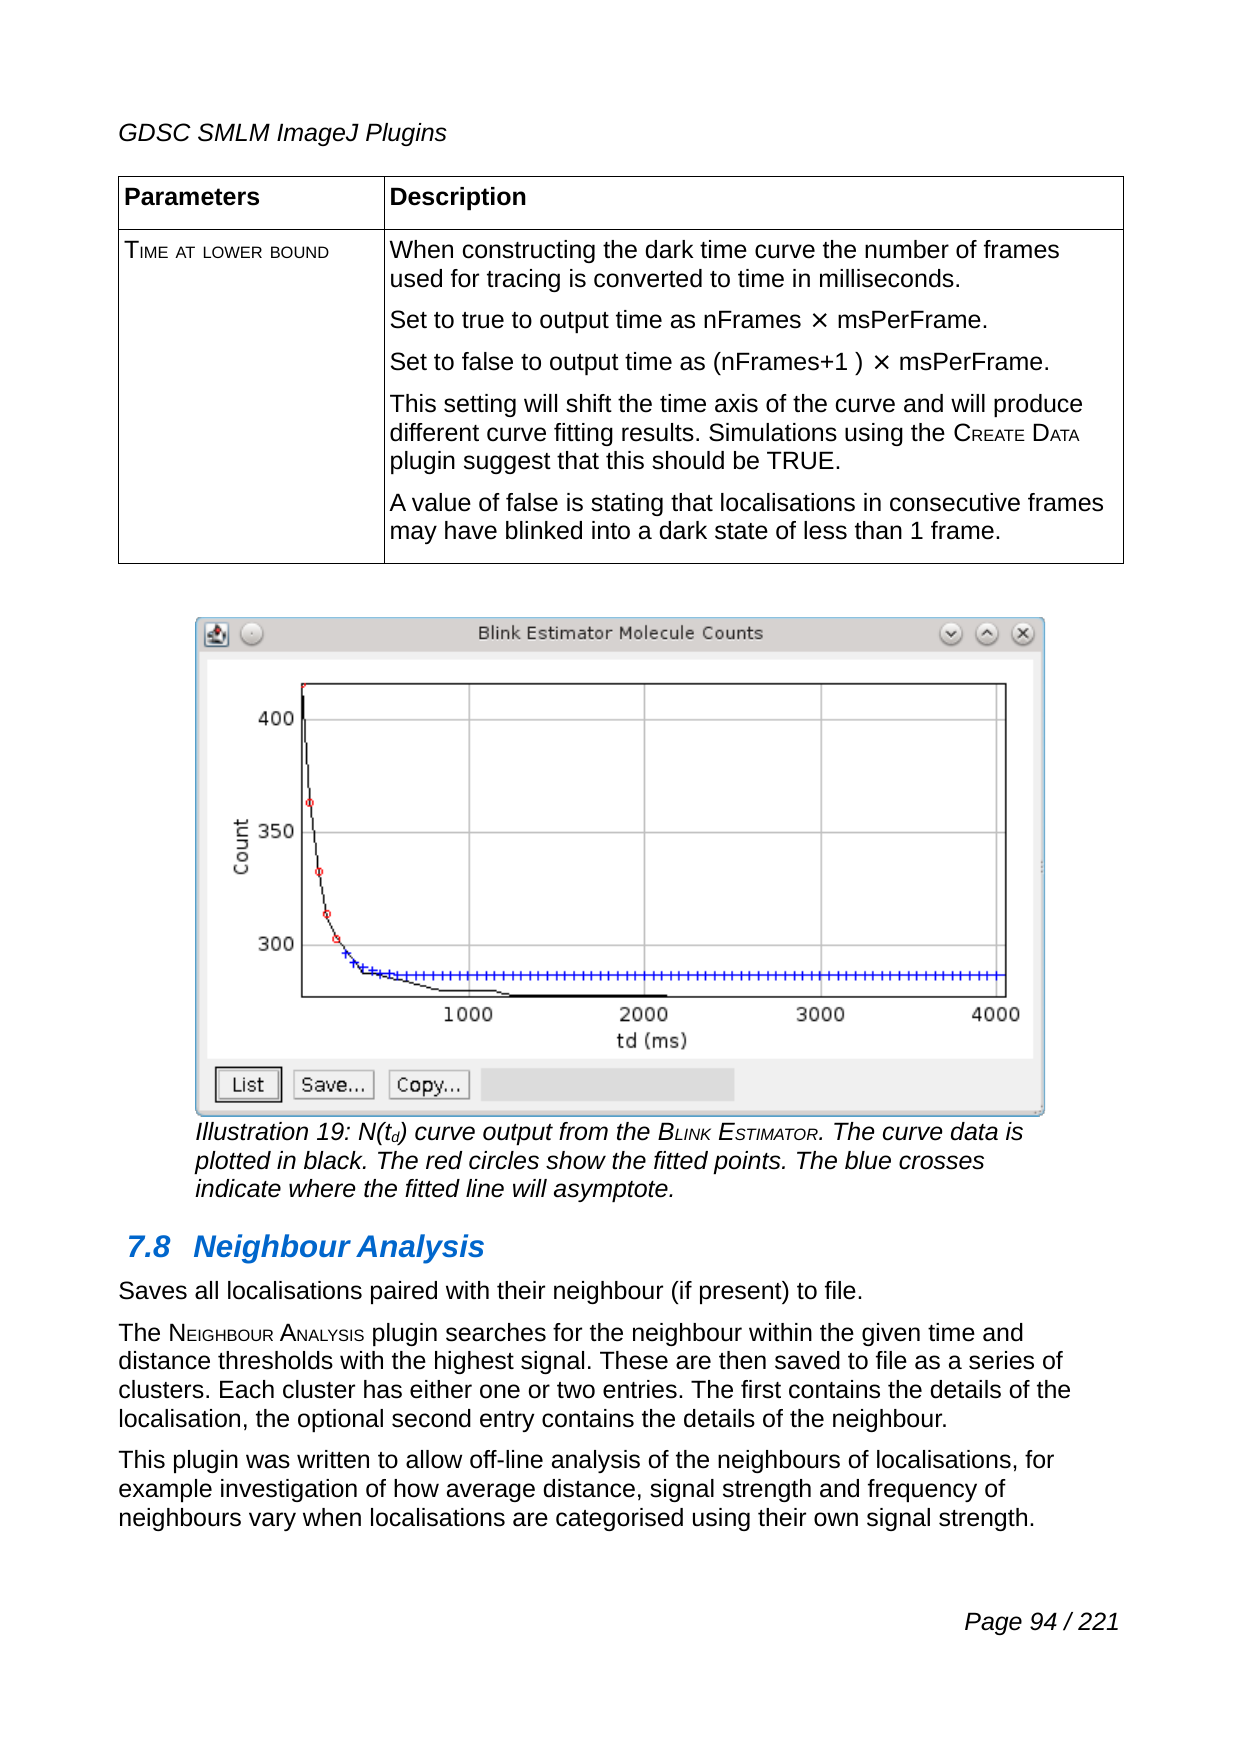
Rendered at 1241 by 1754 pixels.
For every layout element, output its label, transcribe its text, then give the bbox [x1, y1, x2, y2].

table_cell Time at lower bound [119, 230, 384, 563]
text The Neighbour Analysis plugin searches for the neighbour within the given time and distance thresholds with the highest signal. These are then saved to file as a series of clusters. Each cluster has either one or two entries. The first contains the details of the localisation, the optional second entry contains the details of the neighbour. [118, 1317, 1122, 1432]
table_header Parameters [119, 177, 384, 229]
picture [195, 617, 1045, 1117]
text Saves all localisations paired with their neighbour (if present) to file. [118, 1276, 1122, 1305]
table_header Description [385, 177, 1123, 229]
table_cell When constructing the dark time curve the number of frames used for tracing is converted to time in milliseconds. Set to true to output time as nFrames × msPerFrame. Set to false to output time as (nFrames+1 ) × msPerFrame. This setting will shift the time axis of the curve and will produce different curve fitting results. Simulations using the Create Data plugin suggest that this should be TRUE. A value of false is stating that localisations in consecutive frames may have blinked into a dark state of less than 1 frame. [385, 230, 1123, 563]
text Illustration 19: N(td) curve output from the Blink Estimator. The curve data is plotted in black. The red circles show the fitted points. The blue crosses indicate where the fitted line will asymptote. [195, 1117, 1045, 1203]
subtitle Neighbour Analysis [118, 1228, 1122, 1264]
text This plugin was written to allow off-line analysis of the neighbours of localisations, for example investigation of how average distance, signal strength and frequency of neighbours vary when localisations are categorised using their own signal strength. [118, 1445, 1122, 1531]
